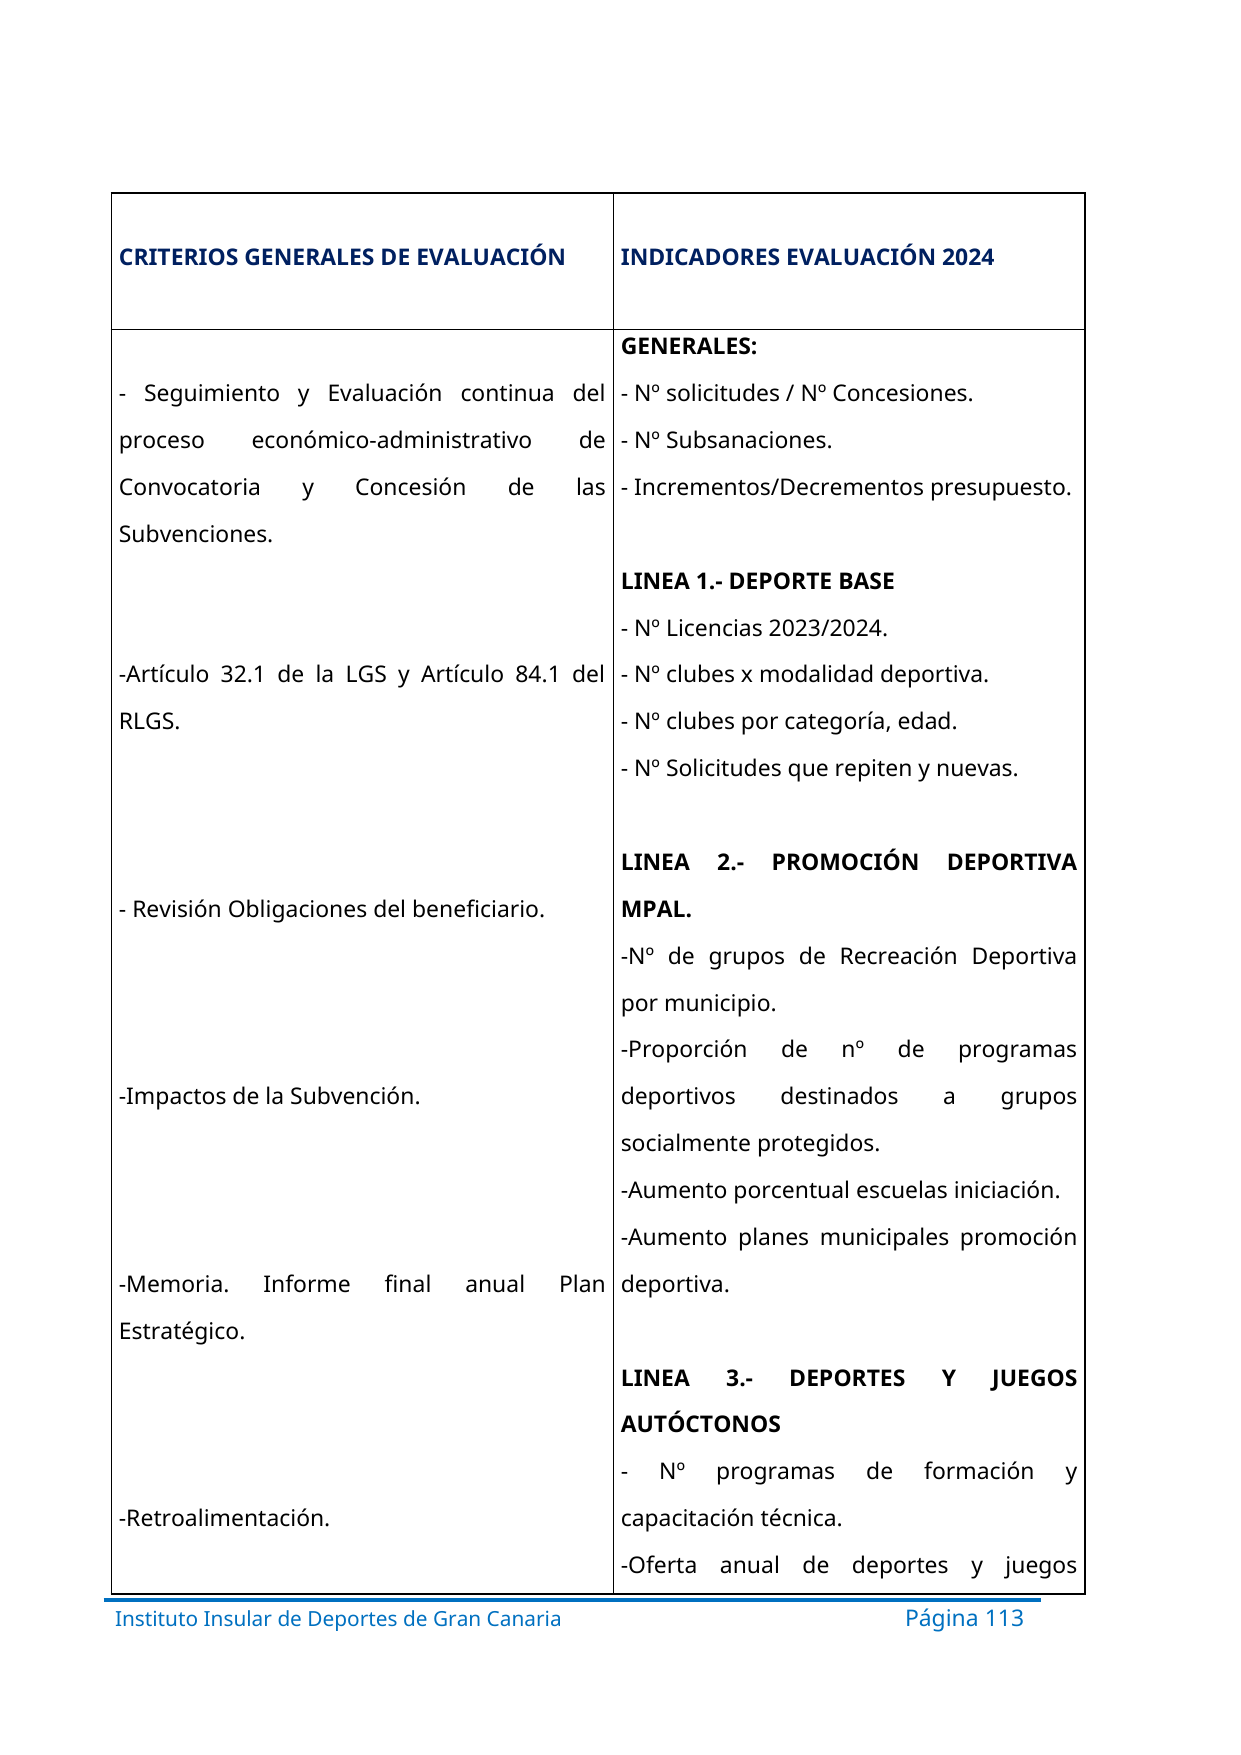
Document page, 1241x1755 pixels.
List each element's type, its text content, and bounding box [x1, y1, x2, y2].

table_cell GENERALES: - Nº solicitudes / Nº Concesiones. - Nº Subsanaciones. - Incrementos/Decrementos presupuesto. LINEA 1.- DEPORTE BASE - Nº Licencias 2023/2024. - Nº clubes x modalidad deportiva. - Nº clubes por categoría, edad. - Nº Solicitudes que repiten y nuevas. LINEA 2.- PROMOCIÓN DEPORTIVA MPAL. -Nº de grupos de Recreación Deportiva por municipio. -Proporción de nº de programas deportivos destinados a grupos socialmente protegidos. -Aumento porcentual escuelas iniciación. -Aumento planes municipales promoción deportiva. LINEA 3.- DEPORTES Y JUEGOS AUTÓCTONOS - Nº programas de formación y capacitación técnica. -Oferta anual de deportes y juegos [614, 330, 1084, 1593]
table_cell CRITERIOS GENERALES DE EVALUACIÓN [112, 194, 613, 329]
table_cell INDICADORES EVALUACIÓN 2024 [614, 194, 1084, 329]
table_cell - Seguimiento y Evaluación continua del proceso económico-administrativo de Convocatoria y Concesión de las Subvenciones. -Artículo 32.1 de la LGS y Artículo 84.1 del RLGS. - Revisión Obligaciones del beneficiario. -Impactos de la Subvención. -Memoria. Informe final anual Plan Estratégico. -Retroalimentación. [112, 330, 613, 1593]
